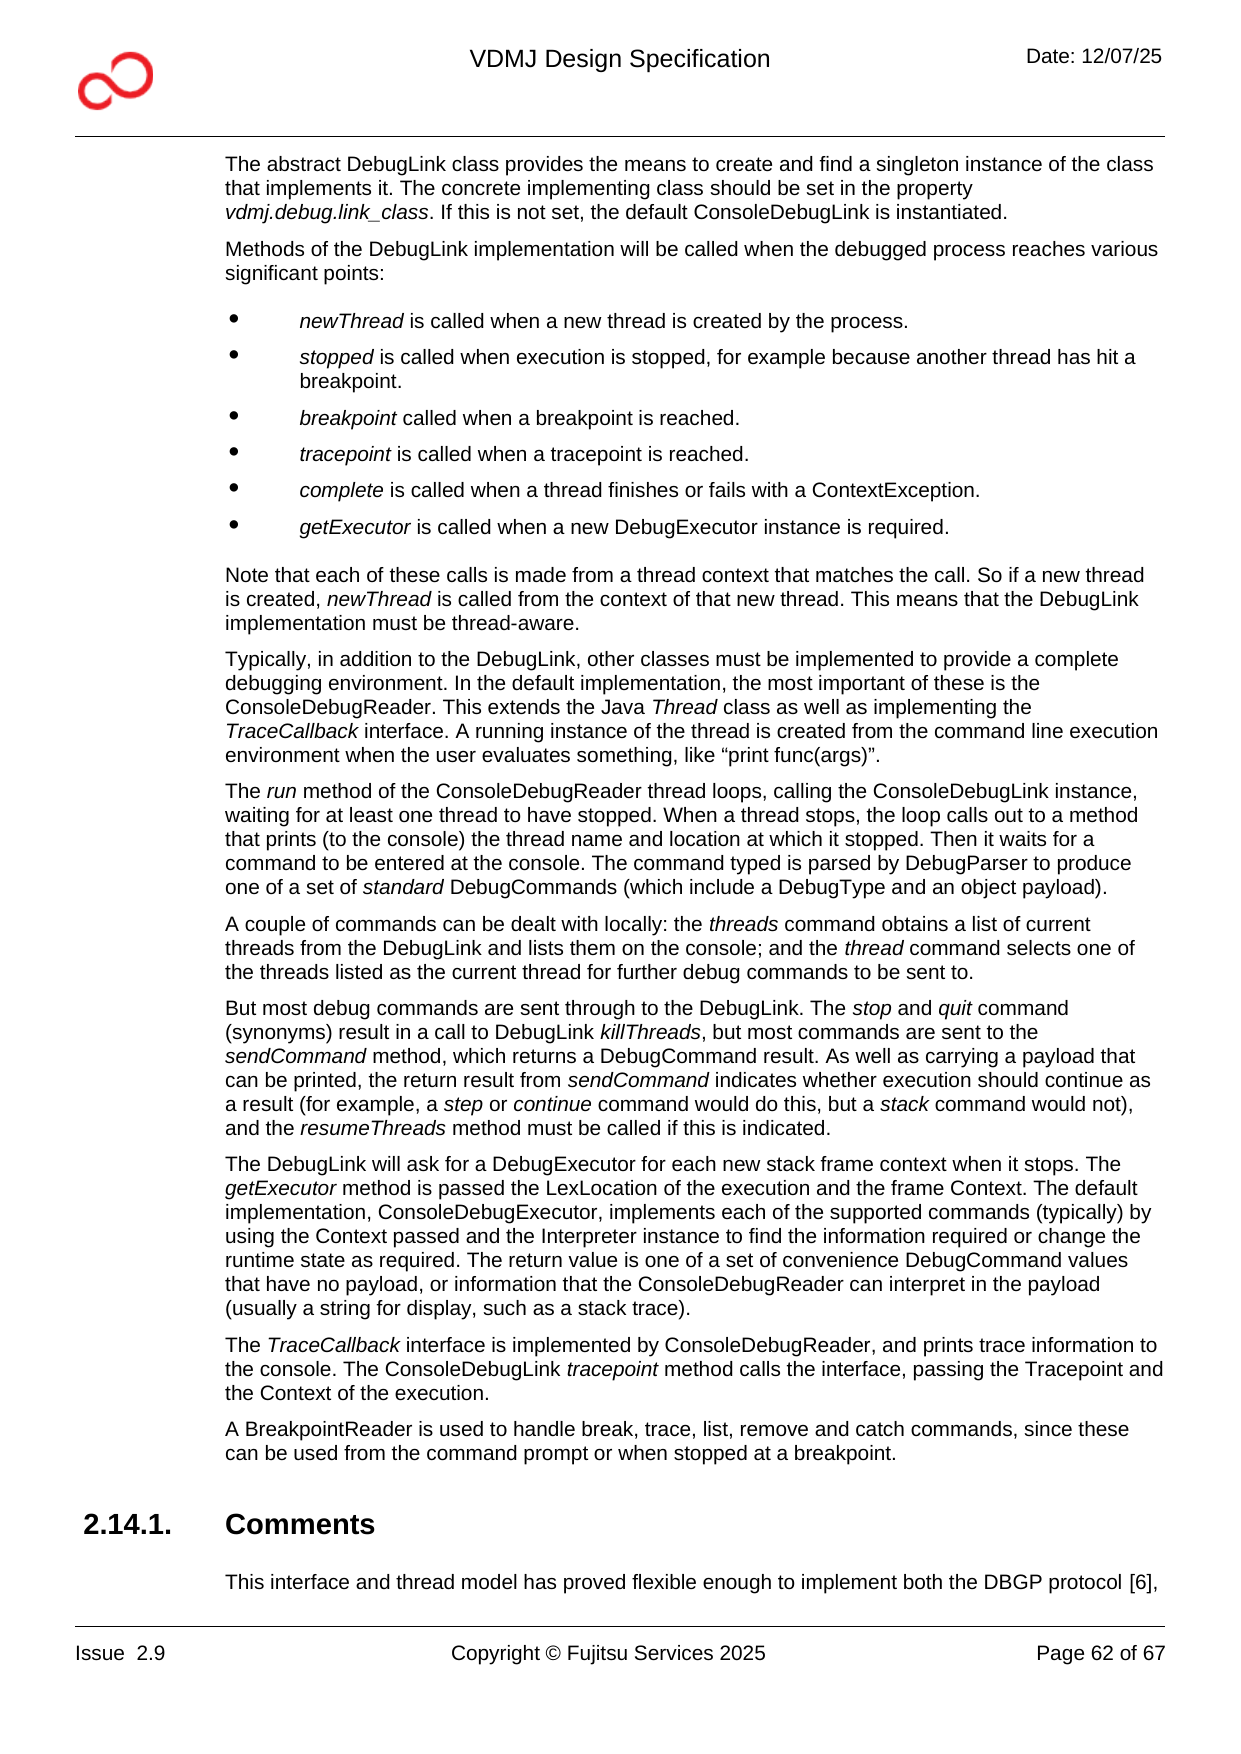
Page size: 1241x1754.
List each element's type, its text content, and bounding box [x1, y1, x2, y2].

list newThread is called when a new thread is created by the process. [228, 309, 1165, 333]
text Methods of the DebugLink implementation will be called when the debugged process reaches various significant points: [225, 237, 1165, 285]
list tracepoint is called when a tracepoint is reached. [228, 442, 1165, 466]
list breakpoint called when a breakpoint is reached. [228, 406, 1165, 430]
text The abstract DebugLink class provides the means to create and find a singleton instance of the class that implements it. The concrete implementing class should be set in the property vdmj.debug.link_class. If this is not set, the default ConsoleDebugLink is instantiated. [225, 152, 1165, 224]
text The TraceCallback interface is implemented by ConsoleDebugReader, and prints trace information to the console. The ConsoleDebugLink tracepoint method calls the interface, passing the Tracepoint and the Context of the execution. [225, 1333, 1165, 1405]
text Note that each of these calls is made from a thread context that matches the call. So if a new thread is created, newThread is called from the context of that new thread. This means that the DebugLink implementation must be thread-aware. [225, 563, 1165, 635]
text But most debug commands are sent through to the DebugLink. The stop and quit command (synonyms) result in a call to DebugLink killThreads, but most commands are sent to the sendCommand method, which returns a DebugCommand result. As well as carrying a payload that can be printed, the return result from sendCommand indicates whether execution should continue as a result (for example, a step or continue command would do this, but a stack command would not), and the resumeThreads method must be called if this is indicated. [225, 996, 1165, 1140]
list complete is called when a thread finishes or fails with a ContextException. [228, 479, 1165, 503]
picture [78, 44, 153, 120]
text Typically, in addition to the DebugLink, other classes must be implemented to provide a complete debugging environment. In the default implementation, the most important of these is the ConsoleDebugReader. This extends the Java Thread class as well as implementing the TraceCallback interface. A running instance of the thread is created from the command line execution environment when the user evaluates something, like “print func(args)”. [225, 647, 1165, 767]
text A BreakpointReader is used to handle break, trace, list, remove and catch commands, since these can be used from the command prompt or when stopped at a breakpoint. [225, 1417, 1165, 1465]
text The DebugLink will ask for a DebugExecutor for each new stack frame context when it stops. The getExecutor method is passed the LexLocation of the execution and the frame Context. The default implementation, ConsoleDebugExecutor, implements each of the supported commands (typically) by using the Context passed and the Interpreter instance to find the information required or change the runtime state as required. The return value is one of a set of convenience DebugCommand values that have no payload, or information that the ConsoleDebugReader can interpret in the payload (usually a string for display, such as a stack trace). [225, 1153, 1165, 1320]
text A couple of commands can be dealt with locally: the threads command obtains a list of current threads from the DebugLink and lists them on the console; and the thread command selects one of the threads listed as the current thread for further debug commands to be sent to. [225, 912, 1165, 984]
list stopped is called when execution is stopped, for example because another thread has hit a breakpoint. [228, 345, 1165, 393]
text The run method of the ConsoleDebugReader thread loops, calling the ConsoleDebugLink instance, waiting for at least one thread to have stopped. When a thread stops, the loop calls out to a method that prints (to the console) the thread name and location at which it stopped. Then it waits for a command to be entered at the console. The command typed is parsed by DebugParser to produce one of a set of standard DebugCommands (which include a DebugType and an object payload). [225, 780, 1165, 899]
subtitle Comments [75, 1508, 1165, 1540]
list getExecutor is called when a new DebugExecutor instance is required. [228, 515, 1165, 539]
text This interface and thread model has proved flexible enough to implement both the DBGP protocol [6], [225, 1570, 1165, 1594]
